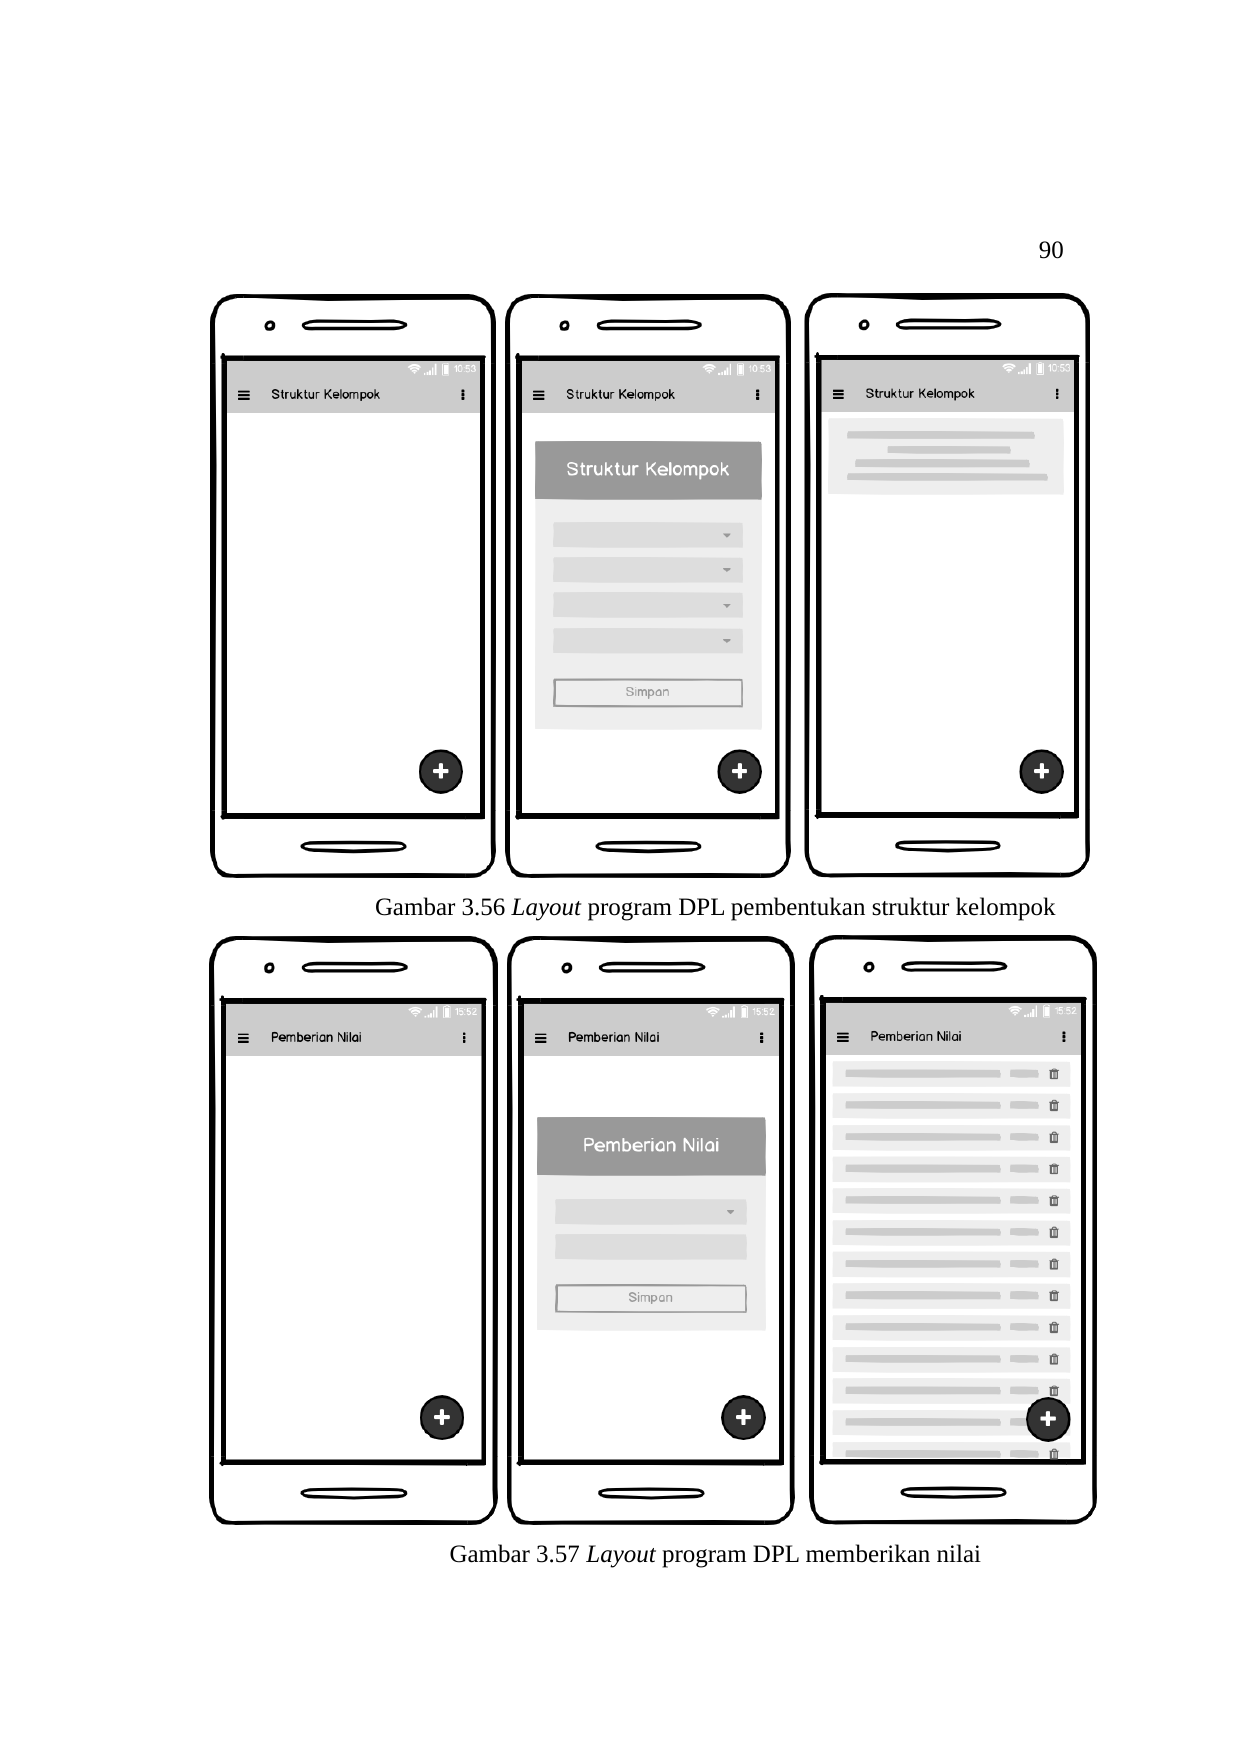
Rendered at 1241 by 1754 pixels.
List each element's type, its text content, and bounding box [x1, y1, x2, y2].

picture [208, 935, 1097, 1525]
picture [209, 293, 1090, 878]
text Gambar 3.57 Layout program DPL memberikan nilai [367, 1525, 1063, 1568]
text Gambar 3.56 Layout program DPL pembentukan struktur kelompok [367, 878, 1063, 921]
